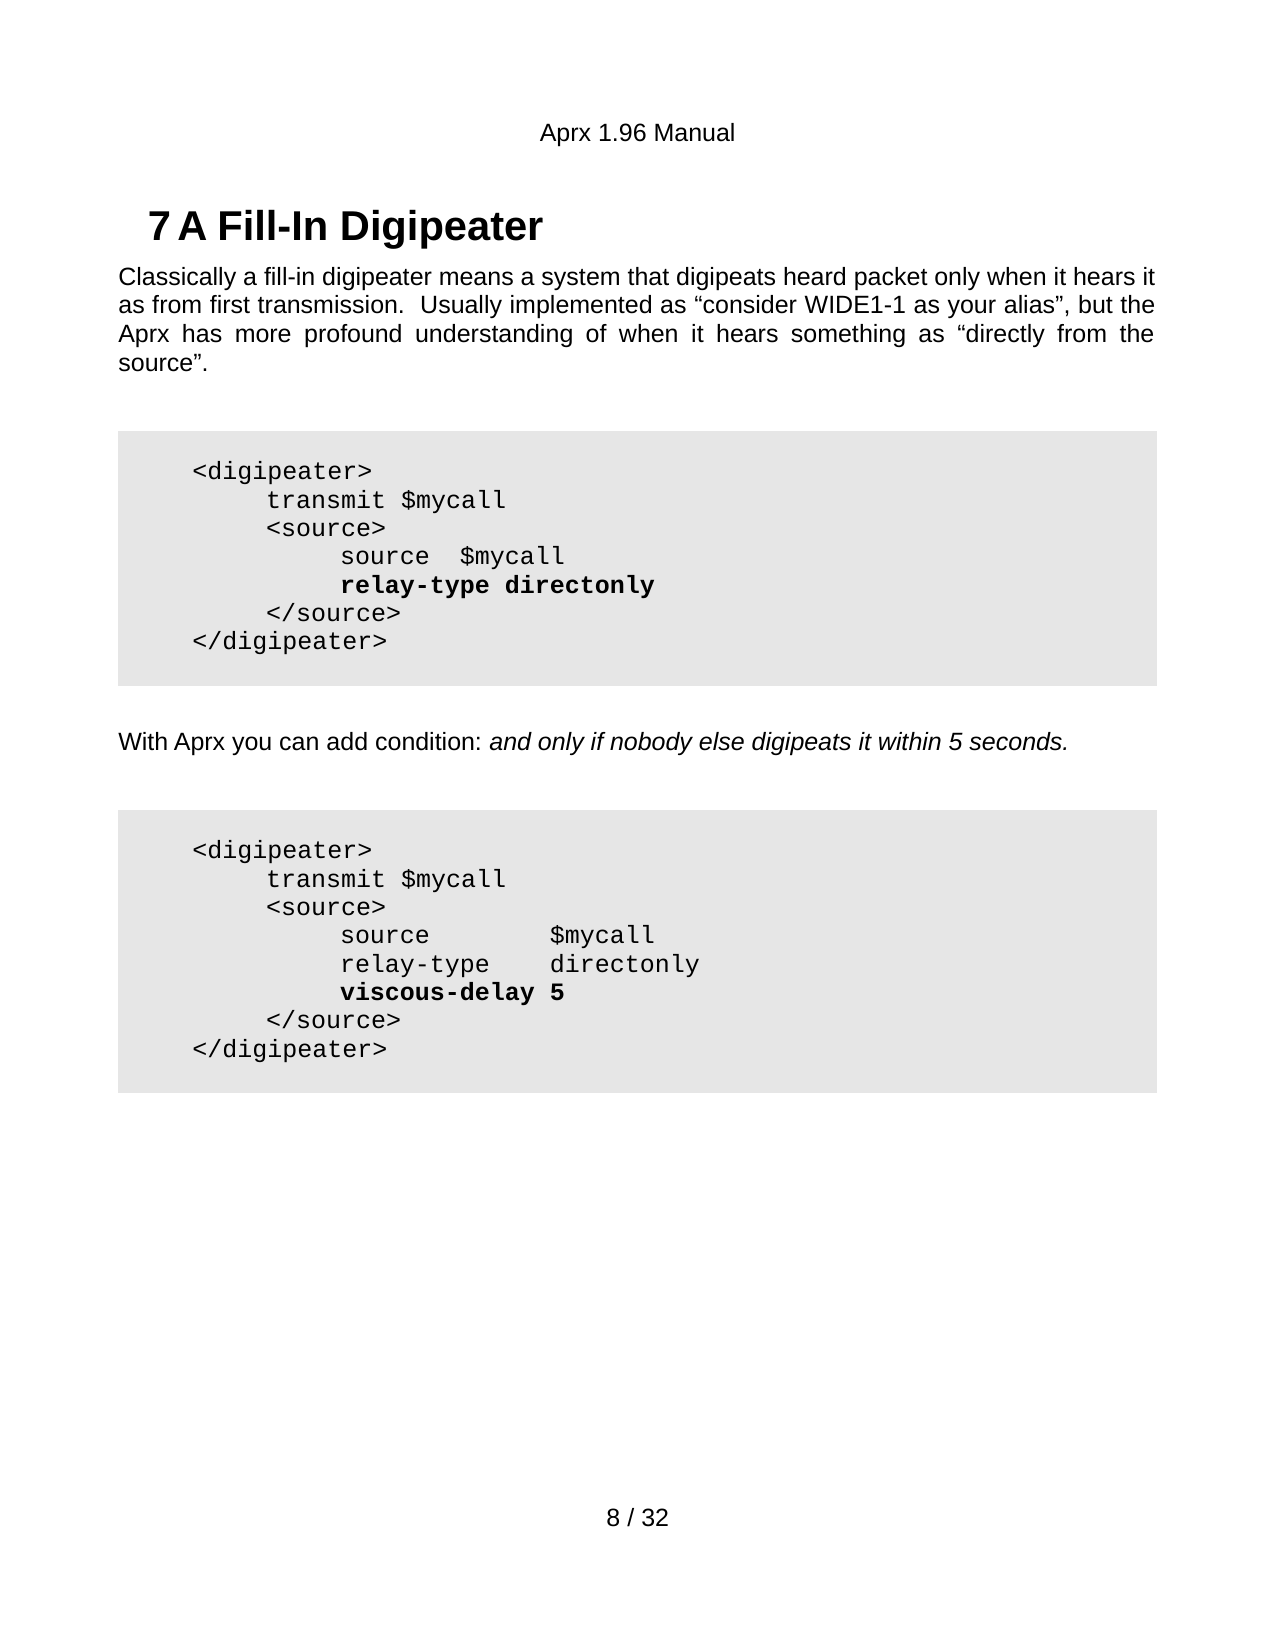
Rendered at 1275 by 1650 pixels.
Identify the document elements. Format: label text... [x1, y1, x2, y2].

text </source> [118, 1008, 1157, 1036]
text <digipeater> [118, 459, 1157, 487]
text viscous-delay 5 [118, 980, 1157, 1008]
text transmit $mycall [118, 487, 1157, 516]
text </digipeater> [118, 1036, 1157, 1065]
text relay-type directonly [118, 572, 1157, 601]
text <source> [118, 895, 1157, 923]
text relay-type directonly [118, 951, 1157, 980]
text </source> [118, 601, 1157, 629]
text transmit $mycall [118, 866, 1157, 895]
text source $mycall [118, 923, 1157, 951]
text </digipeater> [118, 629, 1157, 657]
text <digipeater> [118, 838, 1157, 866]
text <source> [118, 516, 1157, 544]
subtitle A Fill-In Digipeater [148, 201, 1157, 249]
text Classically a fill-in digipeater means a system that digipeats heard packet only when it hears it as from first transmission. Usually implemented as “consider WIDE1-1 as your alias”, but the Aprx has more profound understanding of when it hears something as “directly from the source”. [118, 262, 1157, 377]
text With Aprx you can add condition: and only if nobody else digipeats it within 5 seconds. [118, 727, 1157, 756]
text source $mycall [118, 544, 1157, 572]
